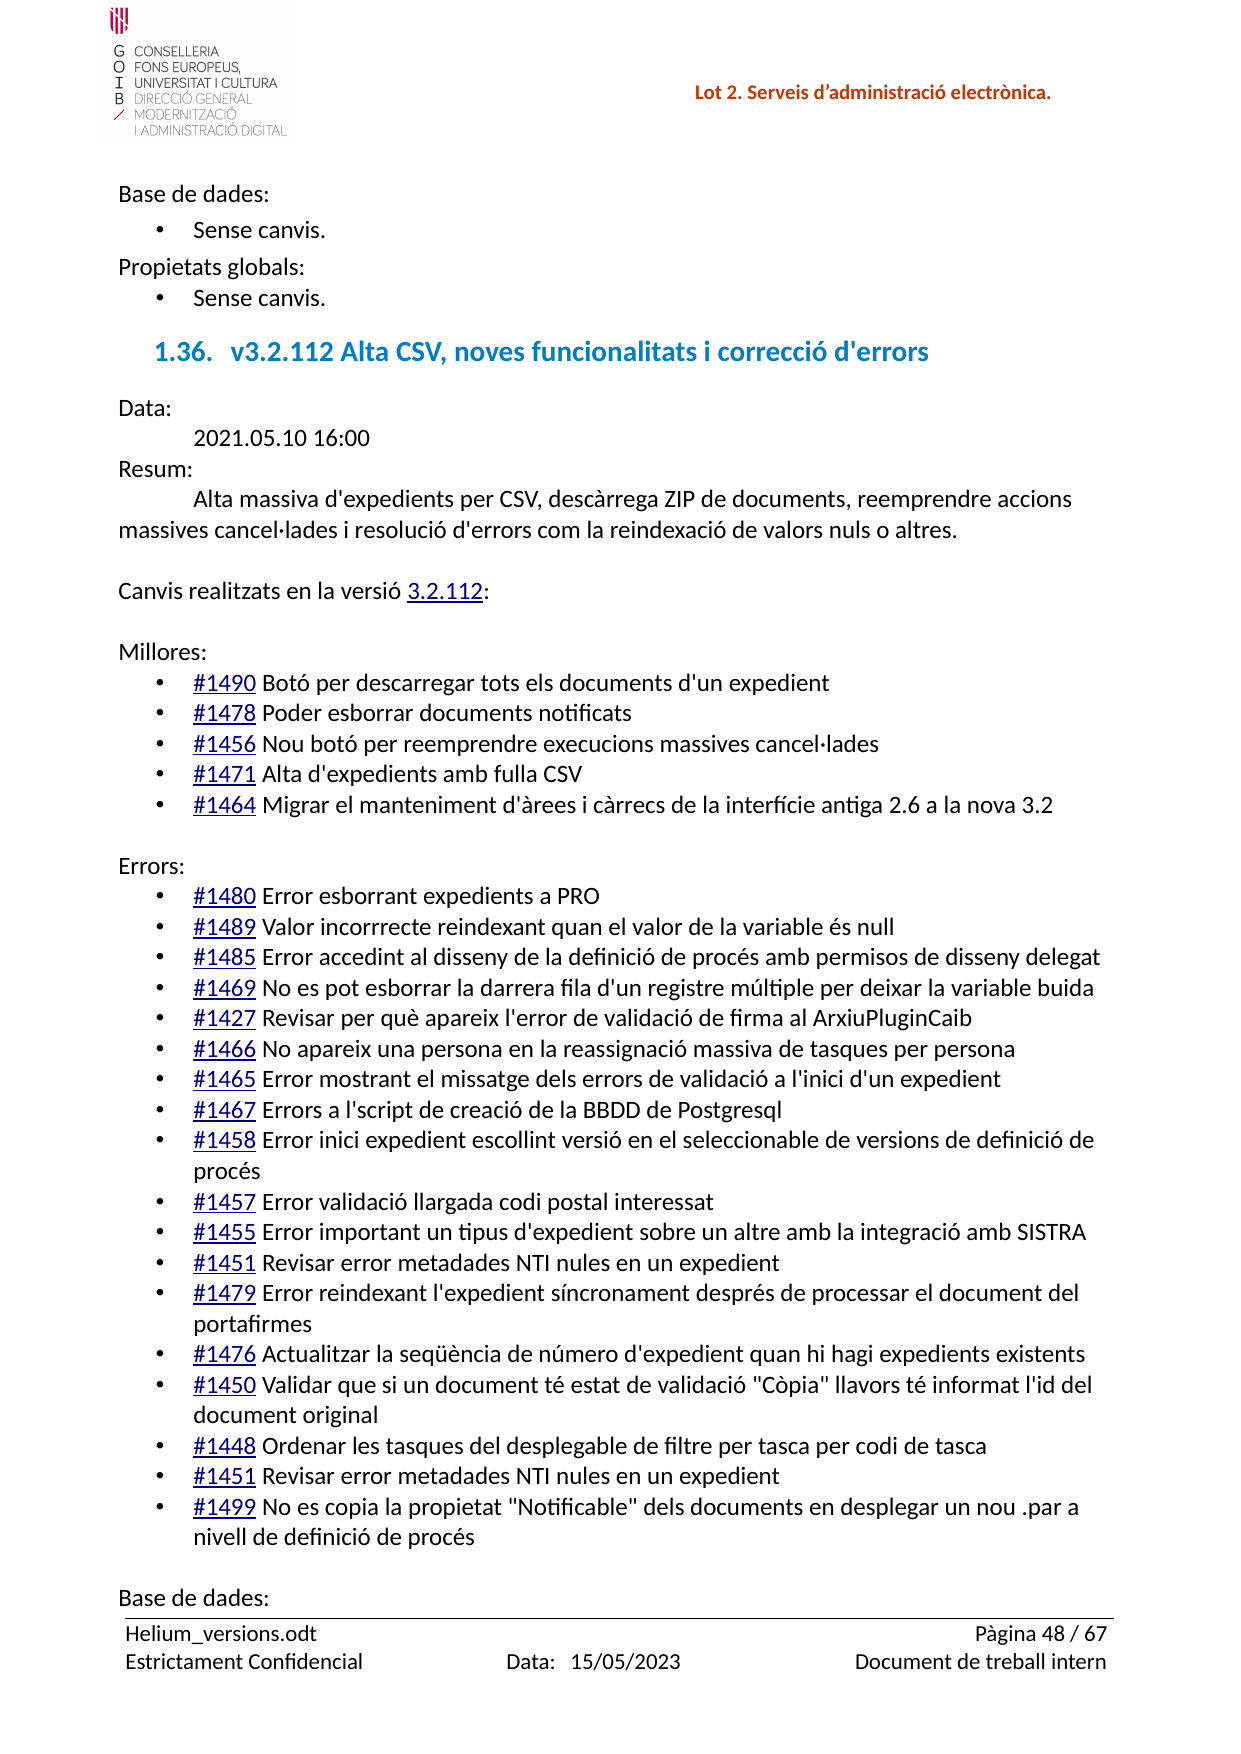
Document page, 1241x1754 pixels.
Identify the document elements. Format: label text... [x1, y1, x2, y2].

text Errors: [118, 850, 1122, 880]
list #1471 Alta d'expedients amb fulla CSV [156, 758, 1122, 789]
list #1480 Error esborrant expedients a PRO [156, 880, 1122, 911]
list #1478 Poder esborrar documents notificats [156, 697, 1122, 728]
list #1467 Errors a l'script de creació de la BBDD de Postgresql [156, 1094, 1122, 1124]
list #1499 No es copia la propietat "Notificable" dels documents en desplegar un nou .par a nivell de definició de procés [156, 1491, 1122, 1552]
list #1457 Error validació llargada codi postal interessat [156, 1186, 1122, 1216]
list Sense canvis. [156, 215, 1122, 245]
list #1490 Botó per descarregar tots els documents d'un expedient [156, 667, 1122, 697]
list #1455 Error important un tipus d'expedient sobre un altre amb la integració amb SISTRA [156, 1216, 1122, 1247]
list #1458 Error inici expedient escollint versió en el seleccionable de versions de definició de procés [156, 1124, 1122, 1186]
list #1464 Migrar el manteniment d'àrees i càrrecs de la interfície antiga 2.6 a la nova 3.2 [156, 789, 1122, 819]
text Millores: [118, 636, 1122, 667]
list #1448 Ordenar les tasques del desplegable de filtre per tasca per codi de tasca [156, 1430, 1122, 1460]
text Base de dades: [118, 178, 1122, 209]
list #1465 Error mostrant el missatge dels errors de validació a l'inici d'un expedient [156, 1063, 1122, 1094]
text Canvis realitzats en la versió 3.2.112: [118, 575, 1122, 606]
list #1469 No es pot esborrar la darrera fila d'un registre múltiple per deixar la variable buida [156, 972, 1122, 1002]
text Base de dades: [118, 1582, 1122, 1613]
text Propietats globals: [118, 251, 1122, 282]
text 2021.05.10 16:00 [118, 423, 1122, 453]
list #1451 Revisar error metadades NTI nules en un expedient [156, 1460, 1122, 1491]
list #1427 Revisar per què apareix l'error de validació de firma al ArxiuPluginCaib [156, 1002, 1122, 1033]
list #1476 Actualitzar la seqüència de número d'expedient quan hi hagi expedients existents [156, 1338, 1122, 1369]
list #1456 Nou botó per reemprendre execucions massives cancel·lades [156, 728, 1122, 758]
list #1450 Validar que si un document té estat de validació "Còpia" llavors té informat l'id del document original [156, 1369, 1122, 1430]
text Resum: [118, 453, 1122, 484]
list #1485 Error accedint al disseny de la definició de procés amb permisos de disseny delegat [156, 941, 1122, 972]
list #1451 Revisar error metadades NTI nules en un expedient [156, 1247, 1122, 1277]
list Sense canvis. [156, 282, 1122, 312]
picture [100, 0, 297, 144]
list #1479 Error reindexant l'expedient síncronament després de processar el document del portafirmes [156, 1277, 1122, 1338]
list #1489 Valor incorrrecte reindexant quan el valor de la variable és null [156, 911, 1122, 941]
subtitle v3.2.112 Alta CSV, noves funcionalitats i correcció d'errors [153, 333, 1122, 368]
text Data: [118, 392, 1122, 423]
text Alta massiva d'expedients per CSV, descàrrega ZIP de documents, reemprendre accions massives cancel·lades i resolució d'errors com la reindexació de valors nuls o altres. [118, 484, 1122, 545]
list #1466 No apareix una persona en la reassignació massiva de tasques per persona [156, 1033, 1122, 1063]
